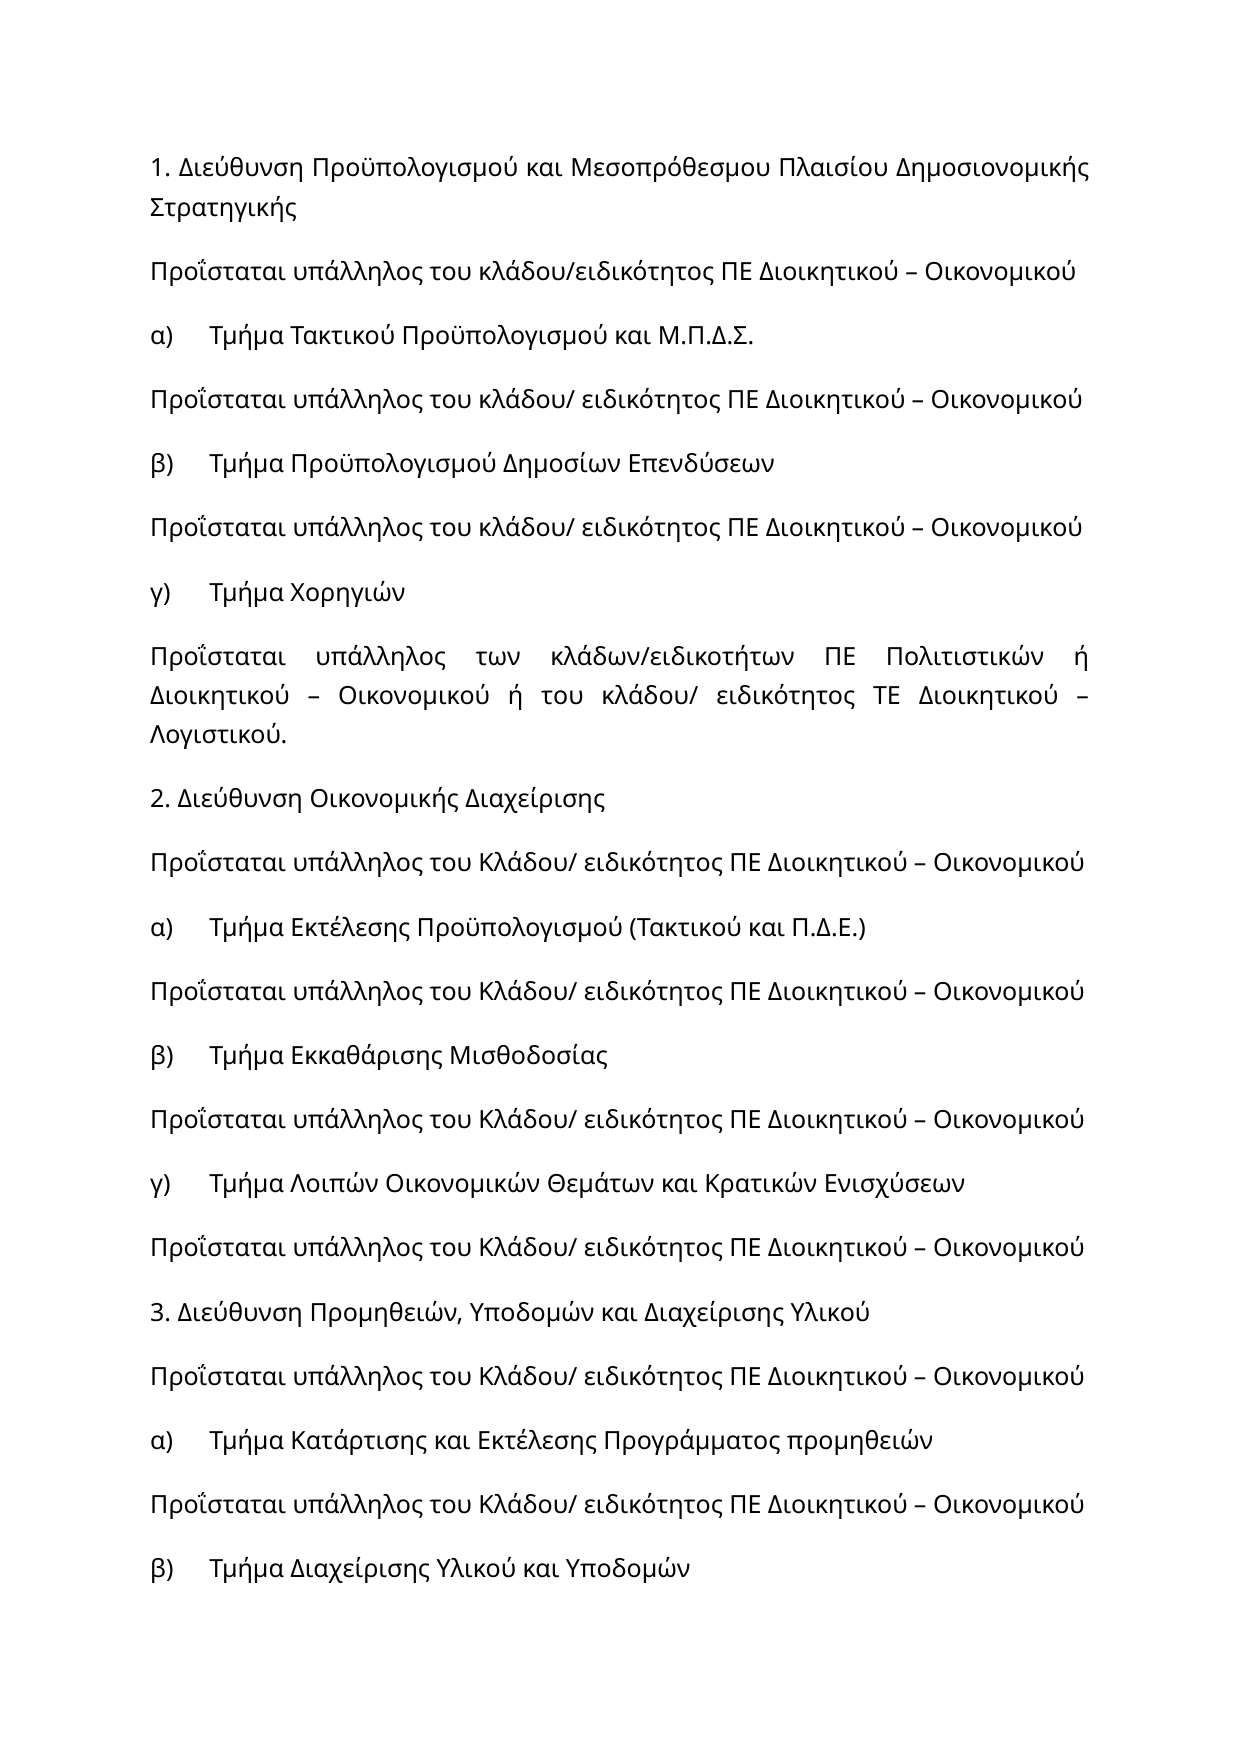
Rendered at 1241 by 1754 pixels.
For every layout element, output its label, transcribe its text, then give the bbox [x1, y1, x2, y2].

text Προΐσταται υπάλληλος των κλάδων/ειδικοτήτων ΠΕ Πολιτιστικών ή Διοικητικού – Οικονομικού ή του κλάδου/ ειδικότητος ΤΕ Διοικητικού – Λογιστικού. [150, 638, 1090, 751]
text Προΐσταται υπάλληλος του κλάδου/ ειδικότητος ΠΕ Διοικητικού – Οικονομικού [150, 382, 1090, 416]
text Προΐσταται υπάλληλος του Κλάδου/ ειδικότητος ΠΕ Διοικητικού – Οικονομικού [150, 1358, 1090, 1392]
text Προΐσταται υπάλληλος του κλάδου/ ειδικότητος ΠΕ Διοικητικού – Οικονομικού [150, 510, 1090, 544]
list α) Τμήμα Κατάρτισης και Εκτέλεσης Προγράμματος προμηθειών [150, 1422, 1090, 1457]
list β) Τμήμα Εκκαθάρισης Μισθοδοσίας [150, 1037, 1090, 1072]
text 3. Διεύθυνση Προμηθειών, Υποδομών και Διαχείρισης Υλικού [150, 1294, 1090, 1328]
text 1. Διεύθυνση Προϋπολογισμού και Μεσοπρόθεσμου Πλαισίου Δημοσιονομικής Στρατηγικής [150, 150, 1090, 223]
text Προΐσταται υπάλληλος του Κλάδου/ ειδικότητος ΠΕ Διοικητικού – Οικονομικού [150, 973, 1090, 1007]
list β) Τμήμα Διαχείρισης Υλικού και Υποδομών [150, 1551, 1090, 1585]
list β) Τμήμα Προϋπολογισμού Δημοσίων Επενδύσεων [150, 446, 1090, 480]
list γ) Τμήμα Λοιπών Οικονομικών Θεμάτων και Κρατικών Ενισχύσεων [150, 1166, 1090, 1200]
text Προΐσταται υπάλληλος του κλάδου/ειδικότητος ΠΕ Διοικητικού – Οικονομικού [150, 253, 1090, 287]
text Προΐσταται υπάλληλος του Κλάδου/ ειδικότητος ΠΕ Διοικητικού – Οικονομικού [150, 845, 1090, 879]
text 2. Διεύθυνση Οικονομικής Διαχείρισης [150, 781, 1090, 815]
text Προΐσταται υπάλληλος του Κλάδου/ ειδικότητος ΠΕ Διοικητικού – Οικονομικού [150, 1230, 1090, 1264]
list α) Τμήμα Εκτέλεσης Προϋπολογισμού (Τακτικού και Π.Δ.Ε.) [150, 909, 1090, 943]
list α) Τμήμα Τακτικού Προϋπολογισμού και Μ.Π.Δ.Σ. [150, 317, 1090, 352]
text Προΐσταται υπάλληλος του Κλάδου/ ειδικότητος ΠΕ Διοικητικού – Οικονομικού [150, 1102, 1090, 1136]
text Προΐσταται υπάλληλος του Κλάδου/ ειδικότητος ΠΕ Διοικητικού – Οικονομικού [150, 1487, 1090, 1521]
list γ) Τμήμα Χορηγιών [150, 574, 1090, 608]
